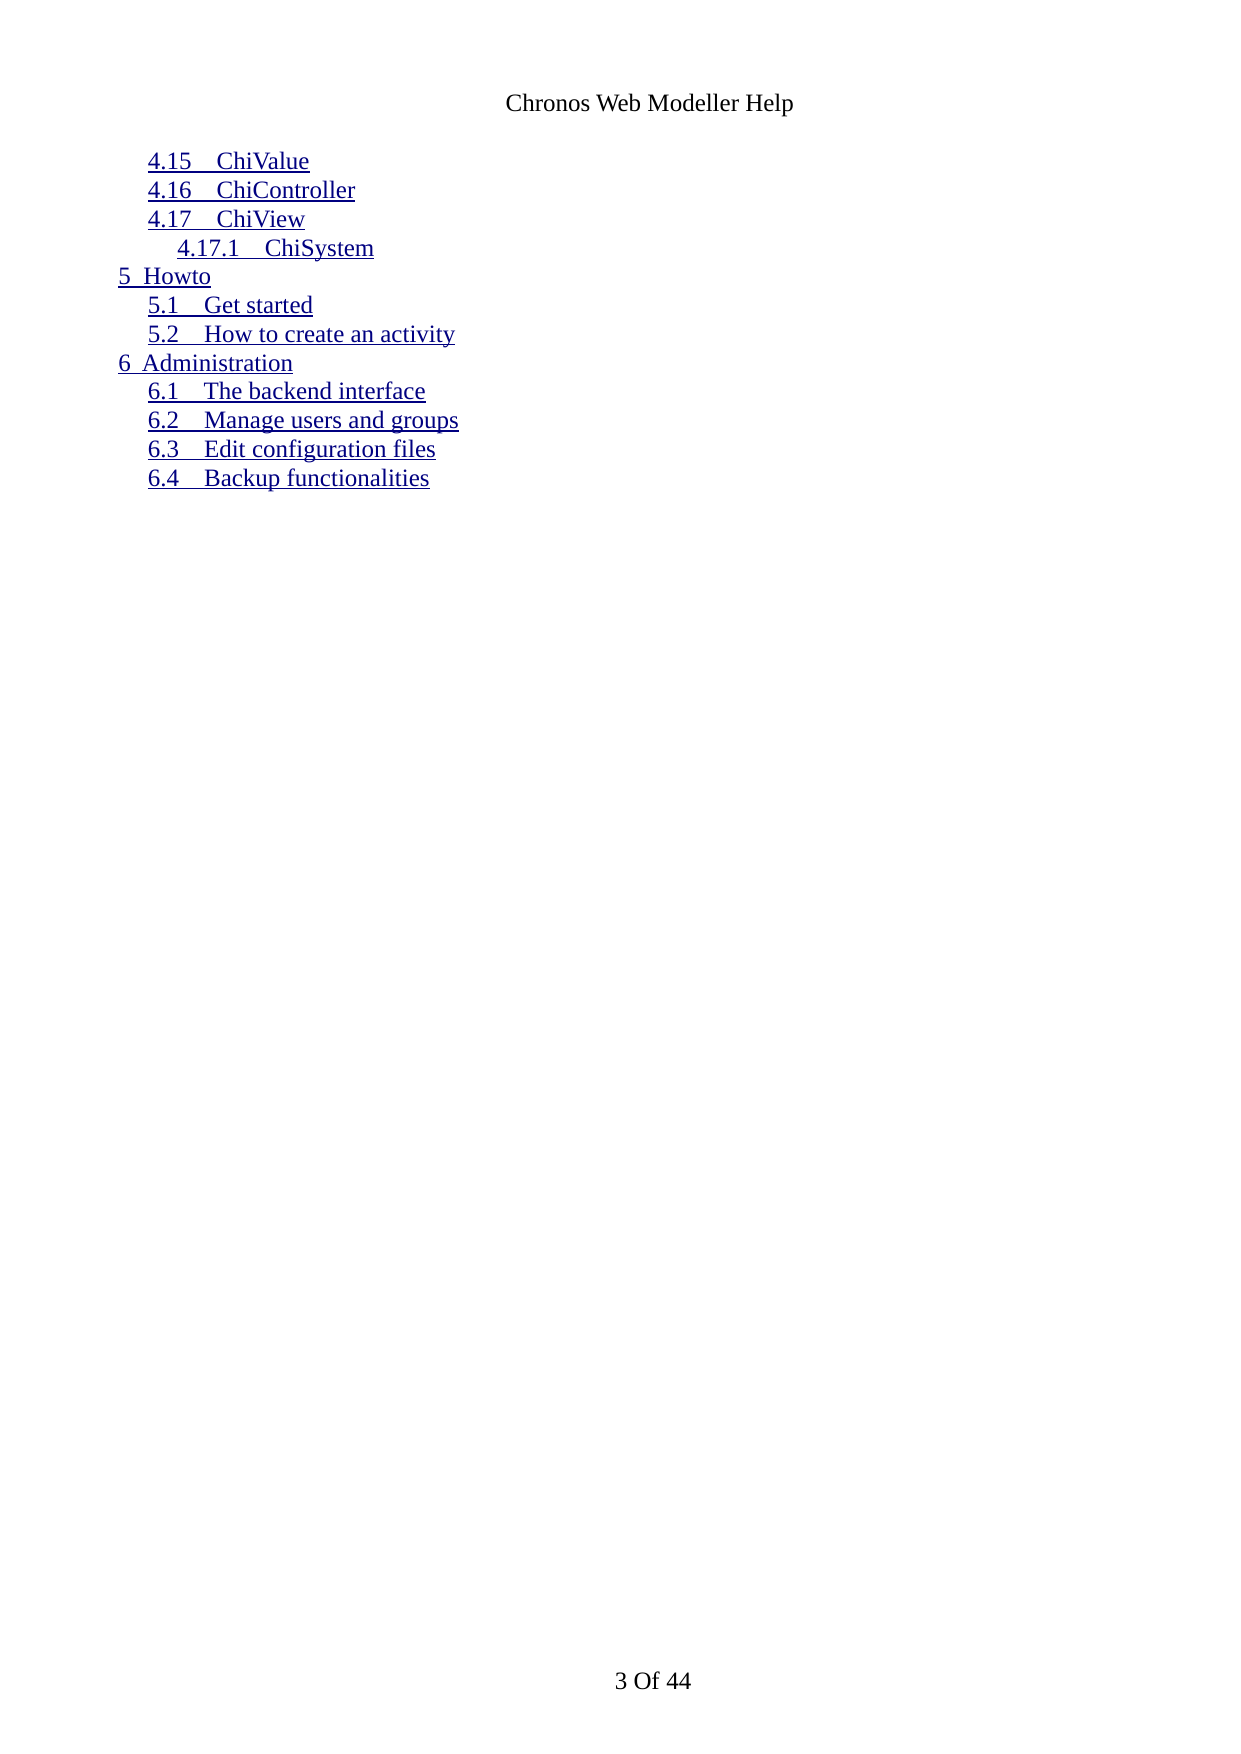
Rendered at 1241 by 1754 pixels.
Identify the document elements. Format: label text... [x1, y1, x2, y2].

text 6.3 Edit configuration files [148, 434, 1181, 463]
text 5 Howto [118, 261, 1181, 290]
text 5.1 Get started [148, 290, 1181, 319]
text 5.2 How to create an activity [148, 319, 1181, 348]
text 4.17.1 ChiSystem [177, 233, 1181, 261]
text 6.2 Manage users and groups [148, 405, 1181, 434]
text 6 Administration [118, 348, 1181, 376]
text 6.1 The backend interface [148, 376, 1181, 405]
text 4.17 ChiView [148, 204, 1181, 233]
text 6.4 Backup functionalities [148, 463, 1181, 491]
text 4.16 ChiController [148, 175, 1181, 204]
text 4.15 ChiValue [148, 146, 1181, 175]
